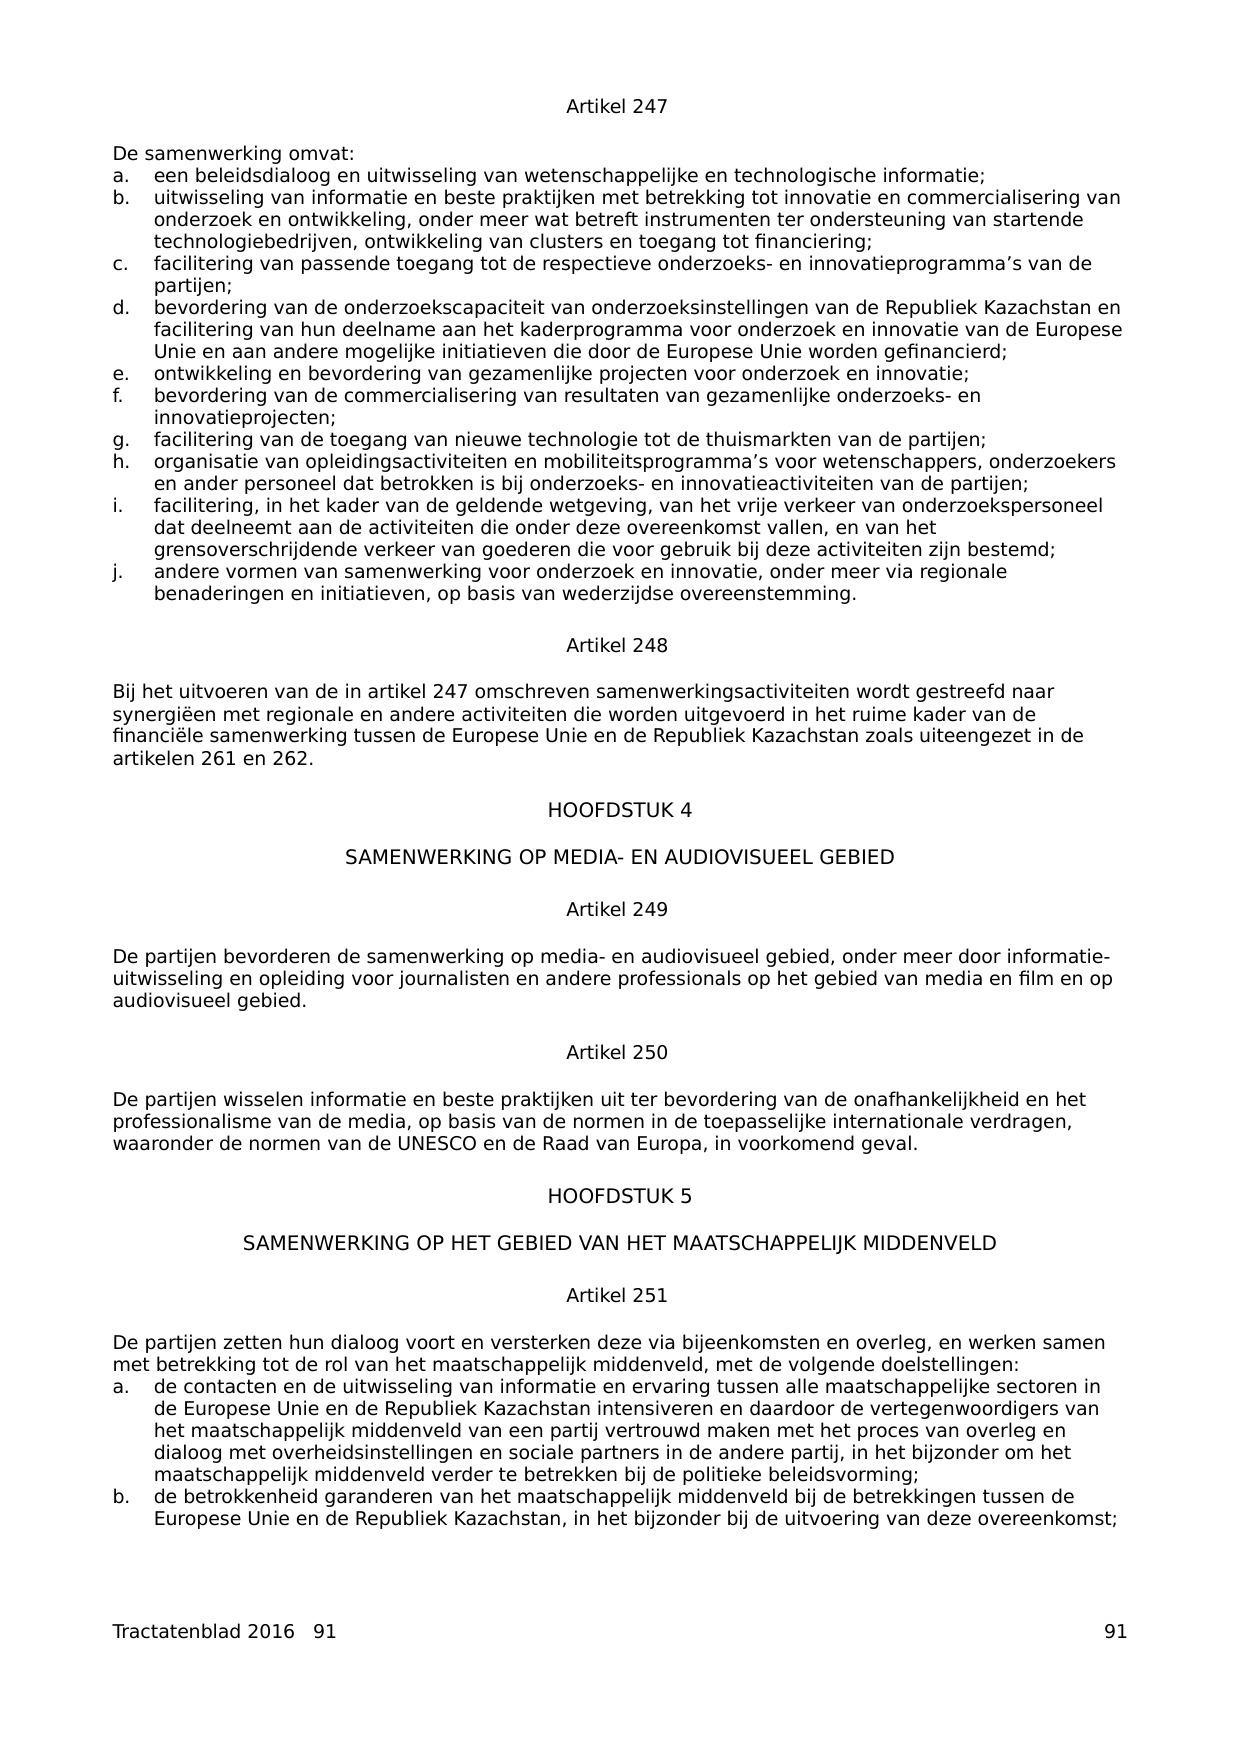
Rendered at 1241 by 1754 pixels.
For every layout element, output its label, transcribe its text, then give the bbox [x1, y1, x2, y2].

text h. organisatie van opleidingsactiviteiten en mobiliteitsprogramma’s voor wetenschappers, onderzoekers en ander personeel dat betrokken is bij onderzoeks- en innovatieactiviteiten van de partijen; [112, 451, 1128, 494]
text i. facilitering, in het kader van de geldende wetgeving, van het vrije verkeer van onderzoekspersoneel dat deelneemt aan de activiteiten die onder deze overeenkomst vallen, en van het grensoverschrijdende verkeer van goederen die voor gebruik bij deze activiteiten zijn bestemd; [112, 494, 1128, 561]
text e. ontwikkeling en bevordering van gezamenlijke projecten voor onderzoek en innovatie; [112, 363, 1128, 385]
text De partijen wisselen informatie en beste praktijken uit ter bevordering van de onafhankelijkheid en het professionalisme van de media, op basis van de normen in de toepasselijke internationale verdragen, waaronder de normen van de UNESCO en de Raad van Europa, in voorkomend geval. [112, 1089, 1128, 1155]
text a. een beleidsdialoog en uitwisseling van wetenschappelijke en technologische informatie; [112, 165, 1128, 187]
subtitle HOOFDSTUK 5 SAMENWERKING OP HET GEBIED VAN HET MAATSCHAPPELIJK MIDDENVELD [112, 1185, 1128, 1255]
subtitle HOOFDSTUK 4 SAMENWERKING OP MEDIA- EN AUDIOVISUEEL GEBIED [112, 799, 1128, 869]
subtitle Artikel 250 [112, 1042, 1128, 1064]
text g. facilitering van de toegang van nieuwe technologie tot de thuismarkten van de partijen; [112, 429, 1128, 451]
subtitle Artikel 251 [112, 1285, 1128, 1307]
text j. andere vormen van samenwerking voor onderzoek en innovatie, onder meer via regionale benaderingen en initiatieven, op basis van wederzijdse overeenstemming. [112, 561, 1128, 604]
subtitle Artikel 247 [112, 96, 1128, 118]
text De samenwerking omvat: [112, 143, 1128, 165]
text De partijen zetten hun dialoog voort en versterken deze via bijeenkomsten en overleg, en werken samen met betrekking tot de rol van het maatschappelijk middenveld, met de volgende doelstellingen: [112, 1332, 1128, 1376]
text b. uitwisseling van informatie en beste praktijken met betrekking tot innovatie en commercialisering van onderzoek en ontwikkeling, onder meer wat betreft instrumenten ter ondersteuning van startende technologiebedrijven, ontwikkeling van clusters en toegang tot financiering; [112, 187, 1128, 253]
text De partijen bevorderen de samenwerking op media- en audiovisueel gebied, onder meer door informatie-uitwisseling en opleiding voor journalisten en andere professionals op het gebied van media en film en op audiovisueel gebied. [112, 946, 1128, 1012]
text b. de betrokkenheid garanderen van het maatschappelijk middenveld bij de betrekkingen tussen de Europese Unie en de Republiek Kazachstan, in het bijzonder bij de uitvoering van deze overeenkomst; [112, 1486, 1128, 1530]
text d. bevordering van de onderzoekscapaciteit van onderzoeksinstellingen van de Republiek Kazachstan en facilitering van hun deelname aan het kaderprogramma voor onderzoek en innovatie van de Europese Unie en aan andere mogelijke initiatieven die door de Europese Unie worden gefinancierd; [112, 297, 1128, 363]
text f. bevordering van de commercialisering van resultaten van gezamenlijke onderzoeks- en innovatieprojecten; [112, 385, 1128, 429]
text a. de contacten en de uitwisseling van informatie en ervaring tussen alle maatschappelijke sectoren in de Europese Unie en de Republiek Kazachstan intensiveren en daardoor de vertegenwoordigers van het maatschappelijk middenveld van een partij vertrouwd maken met het proces van overleg en dialoog met overheidsinstellingen en sociale partners in de andere partij, in het bijzonder om het maatschappelijk middenveld verder te betrekken bij de politieke beleidsvorming; [112, 1376, 1128, 1486]
subtitle Artikel 248 [112, 634, 1128, 656]
subtitle Artikel 249 [112, 899, 1128, 921]
text Bij het uitvoeren van de in artikel 247 omschreven samenwerkingsactiviteiten wordt gestreefd naar synergiëen met regionale en andere activiteiten die worden uitgevoerd in het ruime kader van de financiële samenwerking tussen de Europese Unie en de Republiek Kazachstan zoals uiteengezet in de artikelen 261 en 262. [112, 681, 1128, 769]
text c. facilitering van passende toegang tot de respectieve onderzoeks- en innovatieprogramma’s van de partijen; [112, 253, 1128, 297]
